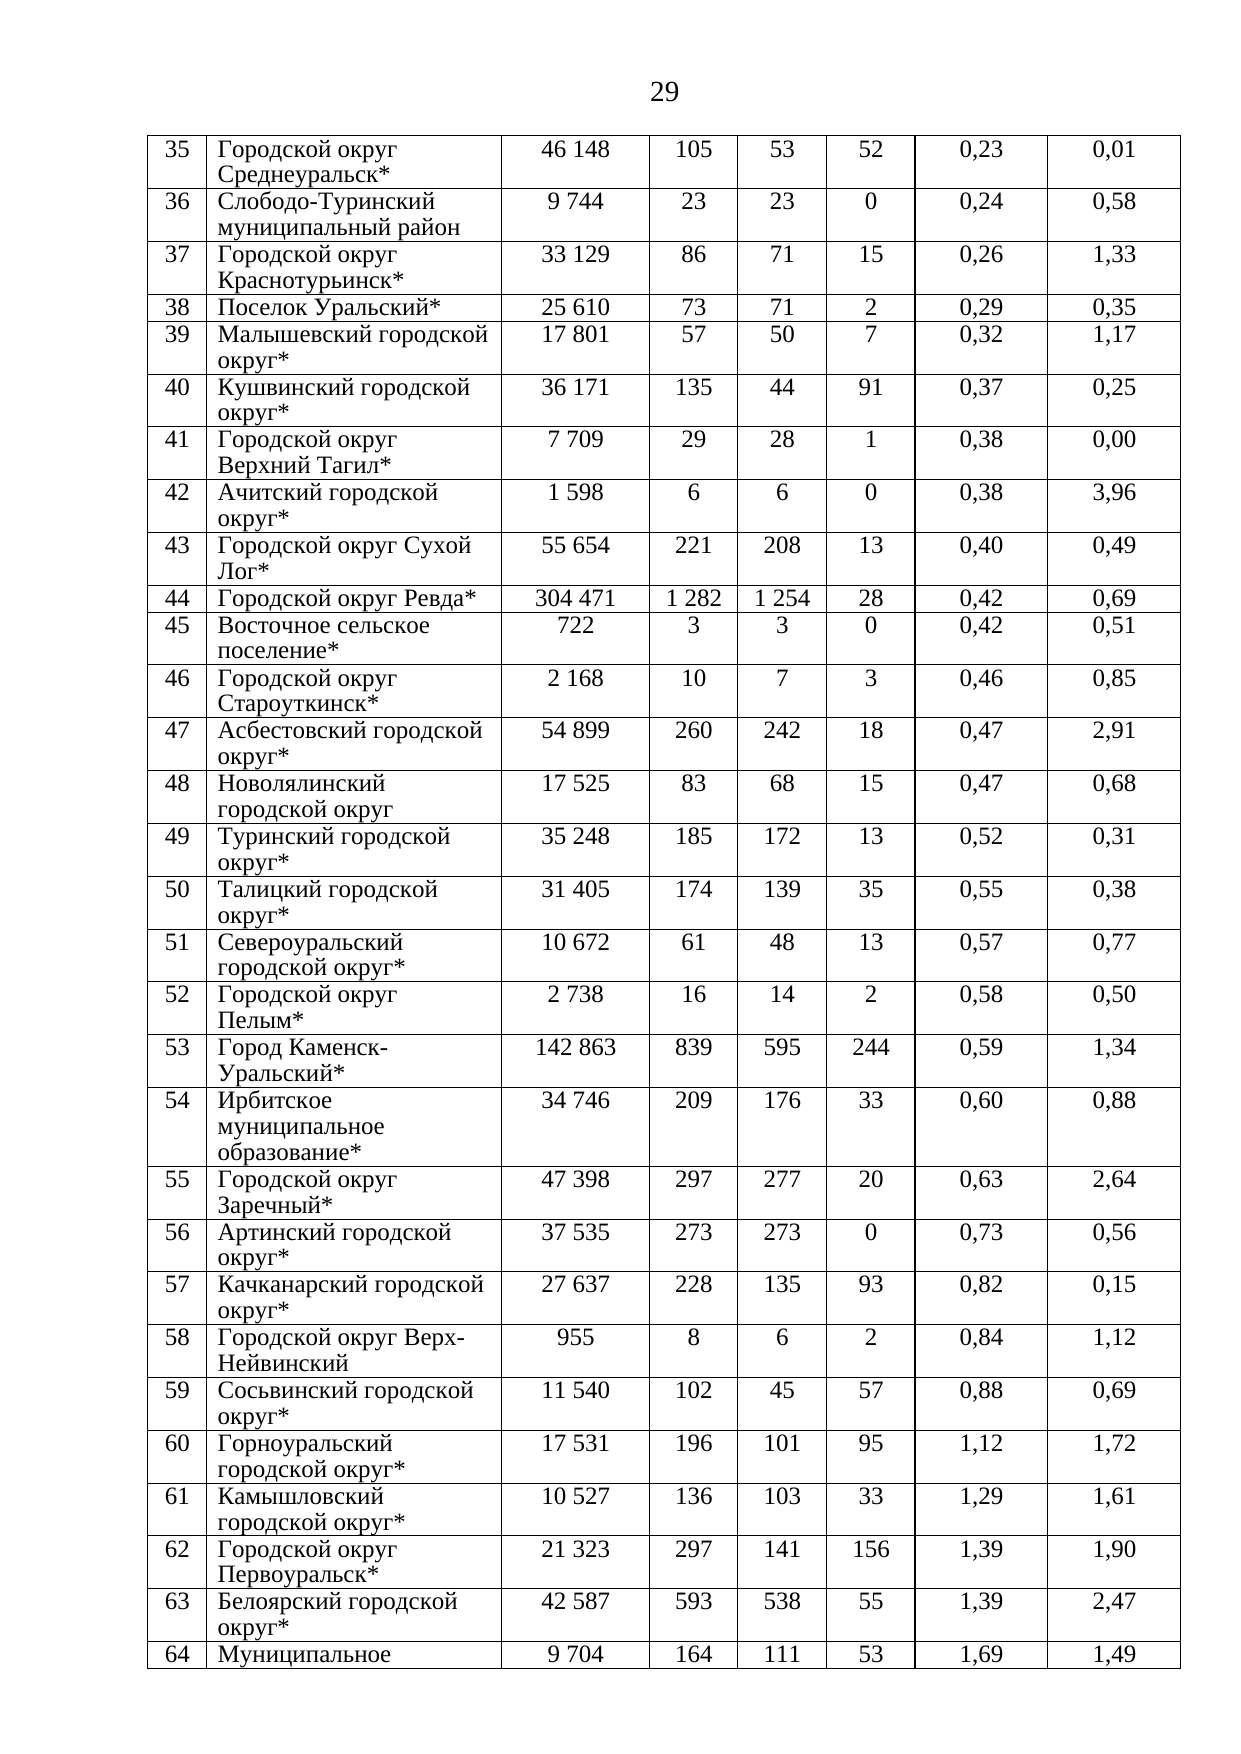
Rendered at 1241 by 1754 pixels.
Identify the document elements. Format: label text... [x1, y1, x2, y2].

table_cell 1,17 [1048, 322, 1180, 373]
table_cell 28 [738, 427, 826, 479]
table_cell 0,40 [916, 533, 1047, 585]
table_cell 10 672 [502, 930, 649, 981]
table_cell 23 [738, 189, 826, 241]
table_cell 839 [650, 1035, 737, 1087]
table_cell 11 540 [502, 1378, 649, 1430]
table_cell 2 [827, 295, 914, 321]
table_cell 37 535 [502, 1220, 649, 1271]
table_cell 0,73 [916, 1220, 1047, 1271]
table_cell 102 [650, 1378, 737, 1430]
table_cell 1 254 [738, 586, 826, 612]
table_cell 48 [148, 771, 206, 823]
table_cell 0,88 [916, 1378, 1047, 1430]
table_cell 3 [827, 665, 914, 717]
table_cell 593 [650, 1589, 737, 1641]
table_cell 0,57 [916, 930, 1047, 981]
table_cell 2 [827, 1325, 914, 1377]
table_cell 0,50 [1048, 982, 1180, 1034]
table_cell 141 [738, 1536, 826, 1588]
table_cell 53 [738, 136, 826, 188]
table_cell 185 [650, 824, 737, 876]
table_cell 73 [650, 295, 737, 321]
table_cell Городской округ Пелым* [207, 982, 501, 1034]
table_cell 53 [827, 1642, 914, 1668]
table_cell 3 [738, 613, 826, 664]
table_cell 277 [738, 1167, 826, 1218]
table_cell 71 [738, 295, 826, 321]
table_cell 0,59 [916, 1035, 1047, 1087]
table_cell 42 587 [502, 1589, 649, 1641]
table_cell 0,68 [1048, 771, 1180, 823]
table_cell Городской округ Ревда* [207, 586, 501, 612]
table_cell 29 [650, 427, 737, 479]
table_cell 105 [650, 136, 737, 188]
table_cell 25 610 [502, 295, 649, 321]
table_cell 0,35 [1048, 295, 1180, 321]
table_cell 0,15 [1048, 1272, 1180, 1324]
table_cell 0,88 [1048, 1088, 1180, 1166]
table_cell 63 [148, 1589, 206, 1641]
table_cell 57 [148, 1272, 206, 1324]
table_cell 135 [738, 1272, 826, 1324]
table_cell 0,84 [916, 1325, 1047, 1377]
table_cell 101 [738, 1431, 826, 1482]
table_cell 35 248 [502, 824, 649, 876]
table_cell Городской округ Верхний Тагил* [207, 427, 501, 479]
table_cell 15 [827, 242, 914, 294]
table_cell 20 [827, 1167, 914, 1218]
table_cell 45 [148, 613, 206, 664]
table_cell 0,77 [1048, 930, 1180, 981]
table_cell Талицкий городской округ* [207, 877, 501, 928]
table_cell 10 [650, 665, 737, 717]
table_cell 538 [738, 1589, 826, 1641]
table_cell 6 [738, 1325, 826, 1377]
table_cell 91 [827, 375, 914, 426]
table_cell 0,56 [1048, 1220, 1180, 1271]
table_cell 1,34 [1048, 1035, 1180, 1087]
table_cell 38 [148, 295, 206, 321]
table_cell 0,24 [916, 189, 1047, 241]
table_cell 273 [650, 1220, 737, 1271]
table_cell 8 [650, 1325, 737, 1377]
table_cell 33 [827, 1484, 914, 1535]
table_cell 156 [827, 1536, 914, 1588]
table_cell 0 [827, 480, 914, 532]
table_cell Малышевский городской округ* [207, 322, 501, 373]
table_cell 10 527 [502, 1484, 649, 1535]
table_cell 196 [650, 1431, 737, 1482]
table_cell 50 [148, 877, 206, 928]
table_cell 273 [738, 1220, 826, 1271]
table_cell 3,96 [1048, 480, 1180, 532]
table_cell 47 [148, 718, 206, 770]
table_cell Артинский городской округ* [207, 1220, 501, 1271]
table_cell 0,60 [916, 1088, 1047, 1166]
table_cell 1,90 [1048, 1536, 1180, 1588]
table_cell Ирбитское муниципальное образование* [207, 1088, 501, 1166]
table_cell 2 738 [502, 982, 649, 1034]
table_cell Городской округ Верх-Нейвинский [207, 1325, 501, 1377]
table_cell 54 [148, 1088, 206, 1166]
table_cell 56 [148, 1220, 206, 1271]
table_cell 47 398 [502, 1167, 649, 1218]
table_cell 176 [738, 1088, 826, 1166]
table_cell 52 [148, 982, 206, 1034]
table_cell Горноуральский городской округ* [207, 1431, 501, 1482]
table_cell 1,33 [1048, 242, 1180, 294]
table_cell 40 [148, 375, 206, 426]
table_cell Городской округ Заречный* [207, 1167, 501, 1218]
table_cell Новолялинский городской округ [207, 771, 501, 823]
table_cell 13 [827, 824, 914, 876]
table_cell 174 [650, 877, 737, 928]
table_cell 55 654 [502, 533, 649, 585]
table_cell 45 [738, 1378, 826, 1430]
table_cell 0,58 [916, 982, 1047, 1034]
table_cell 0,37 [916, 375, 1047, 426]
table_cell 0 [827, 1220, 914, 1271]
table_cell 6 [738, 480, 826, 532]
table_cell 61 [650, 930, 737, 981]
table_cell 49 [148, 824, 206, 876]
table_cell 0,63 [916, 1167, 1047, 1218]
table_cell 3 [650, 613, 737, 664]
table_cell 228 [650, 1272, 737, 1324]
table_cell 33 129 [502, 242, 649, 294]
table_cell 0,26 [916, 242, 1047, 294]
table_cell 244 [827, 1035, 914, 1087]
table_cell Муниципальное [207, 1642, 501, 1668]
table_cell 58 [148, 1325, 206, 1377]
table_cell 14 [738, 982, 826, 1034]
table_cell 1,29 [916, 1484, 1047, 1535]
table_cell 36 [148, 189, 206, 241]
table_cell 54 899 [502, 718, 649, 770]
table_cell 0,42 [916, 613, 1047, 664]
table_cell 142 863 [502, 1035, 649, 1087]
table_cell 0,69 [1048, 586, 1180, 612]
table_cell 36 171 [502, 375, 649, 426]
table_cell 51 [148, 930, 206, 981]
table_cell 209 [650, 1088, 737, 1166]
table_cell 55 [148, 1167, 206, 1218]
table_cell 44 [738, 375, 826, 426]
table_cell 93 [827, 1272, 914, 1324]
table_cell Асбестовский городской округ* [207, 718, 501, 770]
table_cell 0,38 [916, 480, 1047, 532]
table_cell 1,69 [916, 1642, 1047, 1668]
table_cell 0,51 [1048, 613, 1180, 664]
table_cell 43 [148, 533, 206, 585]
table_cell Городской округ Староуткинск* [207, 665, 501, 717]
table_cell 955 [502, 1325, 649, 1377]
table_cell 1,12 [1048, 1325, 1180, 1377]
table_cell 2,47 [1048, 1589, 1180, 1641]
table_cell 172 [738, 824, 826, 876]
table_cell 35 [148, 136, 206, 188]
table_cell 59 [148, 1378, 206, 1430]
table_cell 208 [738, 533, 826, 585]
table_cell 2 [827, 982, 914, 1034]
table_cell 86 [650, 242, 737, 294]
table_cell 95 [827, 1431, 914, 1482]
table_cell 0,25 [1048, 375, 1180, 426]
table_cell 7 [827, 322, 914, 373]
table_cell 0,58 [1048, 189, 1180, 241]
table_cell 297 [650, 1167, 737, 1218]
table_cell 7 709 [502, 427, 649, 479]
table_cell 0,23 [916, 136, 1047, 188]
table_cell 0,85 [1048, 665, 1180, 717]
table_cell 35 [827, 877, 914, 928]
table_cell 221 [650, 533, 737, 585]
table_cell 2 168 [502, 665, 649, 717]
table_cell 1,12 [916, 1431, 1047, 1482]
table_cell 0,29 [916, 295, 1047, 321]
table_cell 2,91 [1048, 718, 1180, 770]
table_cell 61 [148, 1484, 206, 1535]
table_cell 0 [827, 613, 914, 664]
table_cell Североуральский городской округ* [207, 930, 501, 981]
table_cell 21 323 [502, 1536, 649, 1588]
table_cell 28 [827, 586, 914, 612]
table_cell 0,42 [916, 586, 1047, 612]
table_cell 39 [148, 322, 206, 373]
table_cell 0,00 [1048, 427, 1180, 479]
table_cell 0,01 [1048, 136, 1180, 188]
table_cell 1,39 [916, 1589, 1047, 1641]
table_cell Качканарский городской округ* [207, 1272, 501, 1324]
table_cell 297 [650, 1536, 737, 1588]
table_cell 0,47 [916, 771, 1047, 823]
table_cell 0,55 [916, 877, 1047, 928]
table_cell 17 531 [502, 1431, 649, 1482]
table_cell 0,52 [916, 824, 1047, 876]
table_cell 18 [827, 718, 914, 770]
table_cell 0,47 [916, 718, 1047, 770]
table_cell Камышловский городской округ* [207, 1484, 501, 1535]
table_cell 1 282 [650, 586, 737, 612]
table_cell 16 [650, 982, 737, 1034]
table_cell Городской округ Среднеуральск* [207, 136, 501, 188]
table_cell 64 [148, 1642, 206, 1668]
table_cell Городской округ Сухой Лог* [207, 533, 501, 585]
table_cell 136 [650, 1484, 737, 1535]
table_cell 1,39 [916, 1536, 1047, 1588]
table_cell 60 [148, 1431, 206, 1482]
table_cell 57 [650, 322, 737, 373]
table_cell Восточное сельское поселение* [207, 613, 501, 664]
table_cell 304 471 [502, 586, 649, 612]
table_cell 17 801 [502, 322, 649, 373]
table_cell 34 746 [502, 1088, 649, 1166]
table_cell 6 [650, 480, 737, 532]
table_cell 17 525 [502, 771, 649, 823]
table_cell 15 [827, 771, 914, 823]
table_cell 0,46 [916, 665, 1047, 717]
table_cell 1 598 [502, 480, 649, 532]
table_cell Белоярский городской округ* [207, 1589, 501, 1641]
table_cell 13 [827, 930, 914, 981]
table_cell 31 405 [502, 877, 649, 928]
table_cell 46 [148, 665, 206, 717]
table_cell 1,61 [1048, 1484, 1180, 1535]
table_cell 595 [738, 1035, 826, 1087]
table_cell 0,49 [1048, 533, 1180, 585]
table_cell 37 [148, 242, 206, 294]
table_cell 0,38 [1048, 877, 1180, 928]
table_cell Сосьвинский городской округ* [207, 1378, 501, 1430]
table_cell 53 [148, 1035, 206, 1087]
table_cell 722 [502, 613, 649, 664]
table_cell 0 [827, 189, 914, 241]
table_cell Городской округ Краснотурьинск* [207, 242, 501, 294]
table_cell 44 [148, 586, 206, 612]
table_cell 103 [738, 1484, 826, 1535]
table_cell Городской округ Первоуральск* [207, 1536, 501, 1588]
table_cell 111 [738, 1642, 826, 1668]
table_cell 50 [738, 322, 826, 373]
table_cell 1,49 [1048, 1642, 1180, 1668]
table_cell 68 [738, 771, 826, 823]
table_cell 9 744 [502, 189, 649, 241]
table_cell 0,31 [1048, 824, 1180, 876]
table_cell 13 [827, 533, 914, 585]
table_cell 0,32 [916, 322, 1047, 373]
table_cell Туринский городской округ* [207, 824, 501, 876]
table_cell 83 [650, 771, 737, 823]
table_cell Город Каменск-Уральский* [207, 1035, 501, 1087]
table_cell 1,72 [1048, 1431, 1180, 1482]
table_cell 0,38 [916, 427, 1047, 479]
table_cell 139 [738, 877, 826, 928]
table_cell 164 [650, 1642, 737, 1668]
table_cell 23 [650, 189, 737, 241]
table_cell 62 [148, 1536, 206, 1588]
table_cell 260 [650, 718, 737, 770]
table_cell Ачитский городской округ* [207, 480, 501, 532]
table_cell 42 [148, 480, 206, 532]
table_cell 135 [650, 375, 737, 426]
table_cell 1 [827, 427, 914, 479]
table_cell Слободо-Туринский муниципальный район [207, 189, 501, 241]
table_cell 71 [738, 242, 826, 294]
table_cell 27 637 [502, 1272, 649, 1324]
table_cell Поселок Уральский* [207, 295, 501, 321]
table_cell 0,82 [916, 1272, 1047, 1324]
table_cell 33 [827, 1088, 914, 1166]
table_cell 41 [148, 427, 206, 479]
table_cell 7 [738, 665, 826, 717]
table_cell 46 148 [502, 136, 649, 188]
table_cell 2,64 [1048, 1167, 1180, 1218]
table_cell 9 704 [502, 1642, 649, 1668]
table_cell 57 [827, 1378, 914, 1430]
table_cell 48 [738, 930, 826, 981]
table_cell 0,69 [1048, 1378, 1180, 1430]
table_cell 55 [827, 1589, 914, 1641]
table_cell 242 [738, 718, 826, 770]
table_cell 52 [827, 136, 914, 188]
table_cell Кушвинский городской округ* [207, 375, 501, 426]
